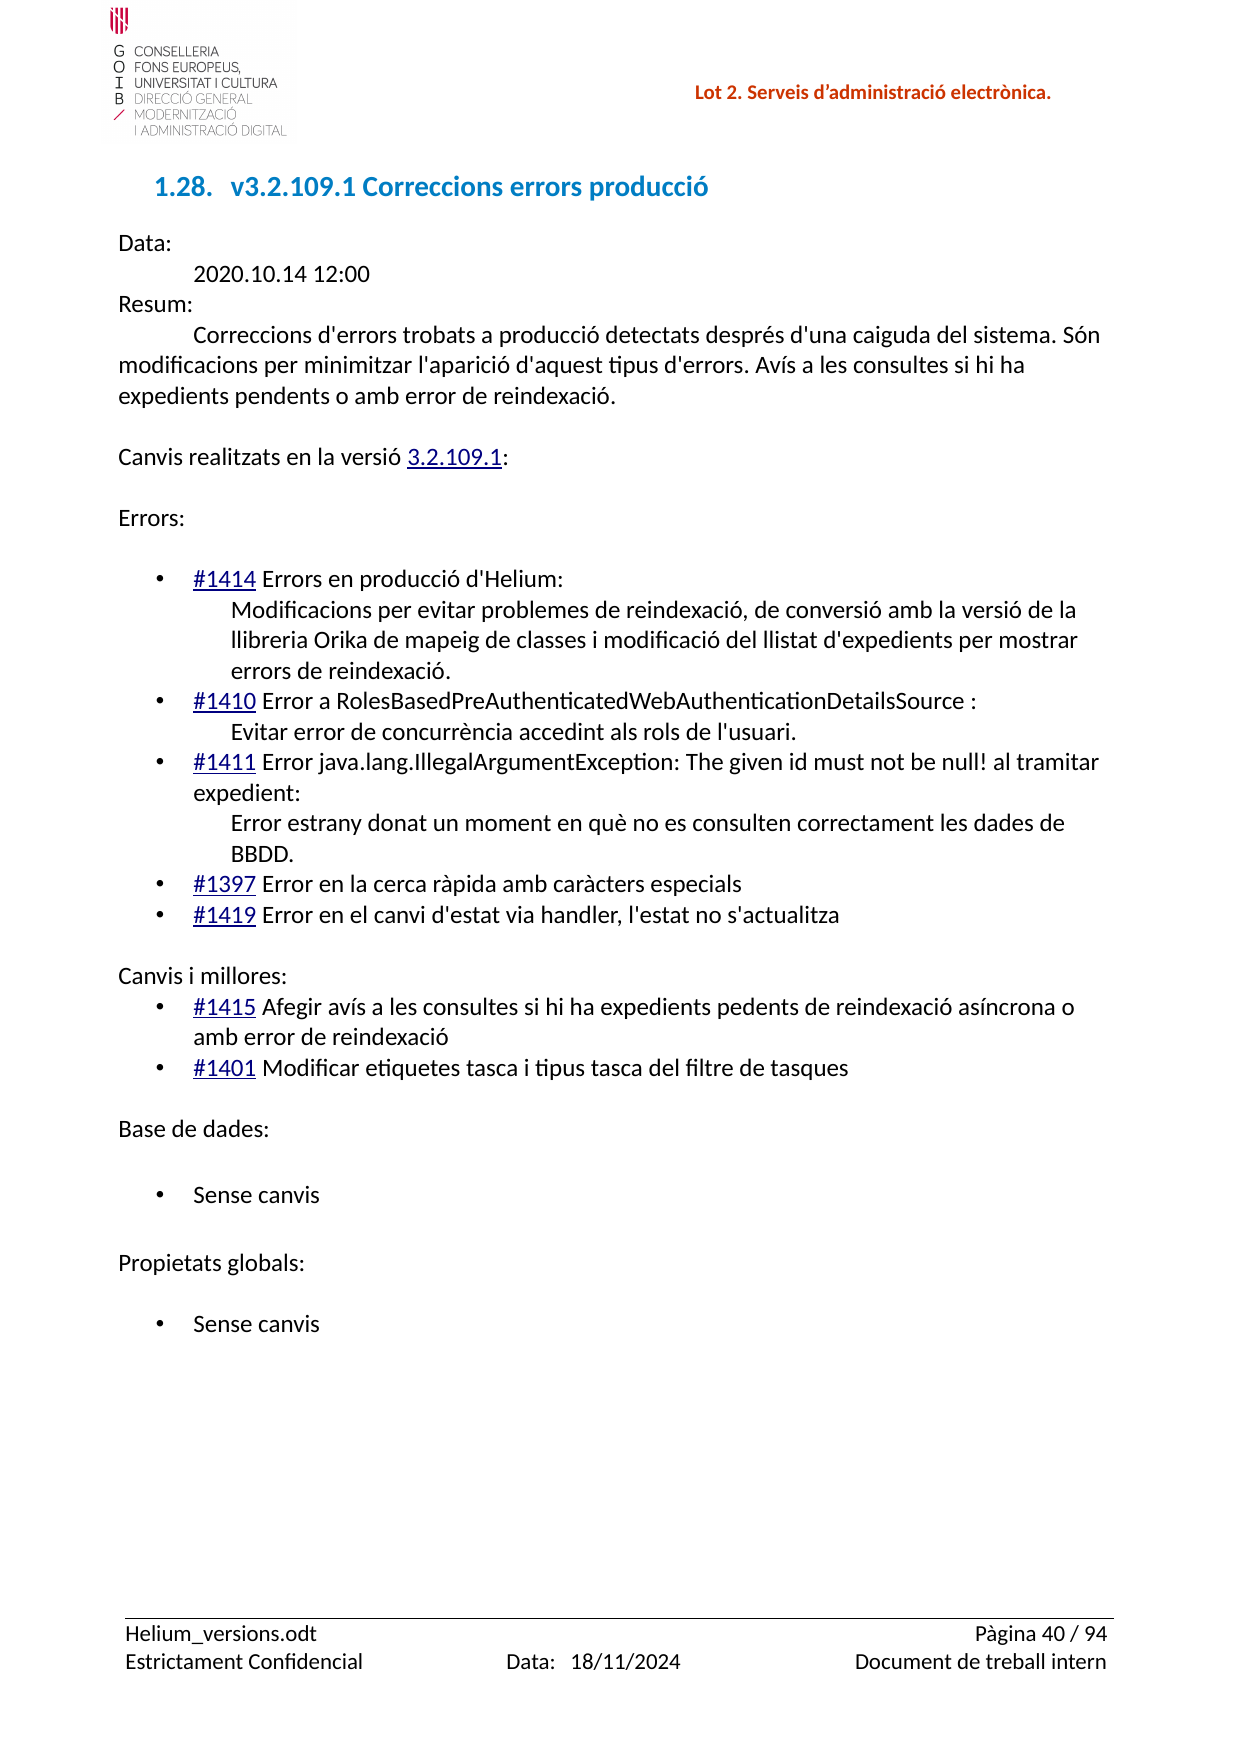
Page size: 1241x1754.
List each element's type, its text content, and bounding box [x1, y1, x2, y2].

text 2020.10.14 12:00 [118, 258, 1122, 289]
text Correccions d'errors trobats a producció detectats després d'una caiguda del sistema. Són modificacions per minimitzar l'aparició d'aquest tipus d'errors. Avís a les consultes si hi ha expedients pendents o amb error de reindexació. [118, 319, 1122, 411]
list Error estrany donat un moment en què no es consulten correctament les dades de BBDD. [193, 807, 1122, 868]
list Sense canvis [156, 1180, 1122, 1210]
text Base de dades: [118, 1113, 1122, 1143]
list #1410 Error a RolesBasedPreAuthenticatedWebAuthenticationDetailsSource : [156, 685, 1122, 716]
list Modificacions per evitar problemes de reindexació, de conversió amb la versió de la llibreria Orika de mapeig de classes i modificació del llistat d'expedients per mostrar errors de reindexació. [193, 594, 1122, 685]
text Resum: [118, 289, 1122, 319]
list #1401 Modificar etiquetes tasca i tipus tasca del filtre de tasques [156, 1052, 1122, 1082]
text Errors: [118, 502, 1122, 533]
picture [100, 0, 297, 144]
text Canvis i millores: [118, 960, 1122, 991]
list #1415 Afegir avís a les consultes si hi ha expedients pedents de reindexació asíncrona o amb error de reindexació [156, 991, 1122, 1052]
subtitle v3.2.109.1 Correccions errors producció [153, 168, 1122, 204]
list #1397 Error en la cerca ràpida amb caràcters especials [156, 868, 1122, 899]
list #1419 Error en el canvi d'estat via handler, l'estat no s'actualitza [156, 899, 1122, 929]
text Canvis realitzats en la versió 3.2.109.1: [118, 441, 1122, 472]
list #1414 Errors en producció d'Helium: [156, 563, 1122, 594]
list Evitar error de concurrència accedint als rols de l'usuari. [193, 716, 1122, 746]
list #1411 Error java.lang.IllegalArgumentException: The given id must not be null! al tramitar expedient: [156, 746, 1122, 807]
text Propietats globals: [118, 1247, 1122, 1277]
list Sense canvis [156, 1308, 1122, 1338]
text Data: [118, 228, 1122, 258]
